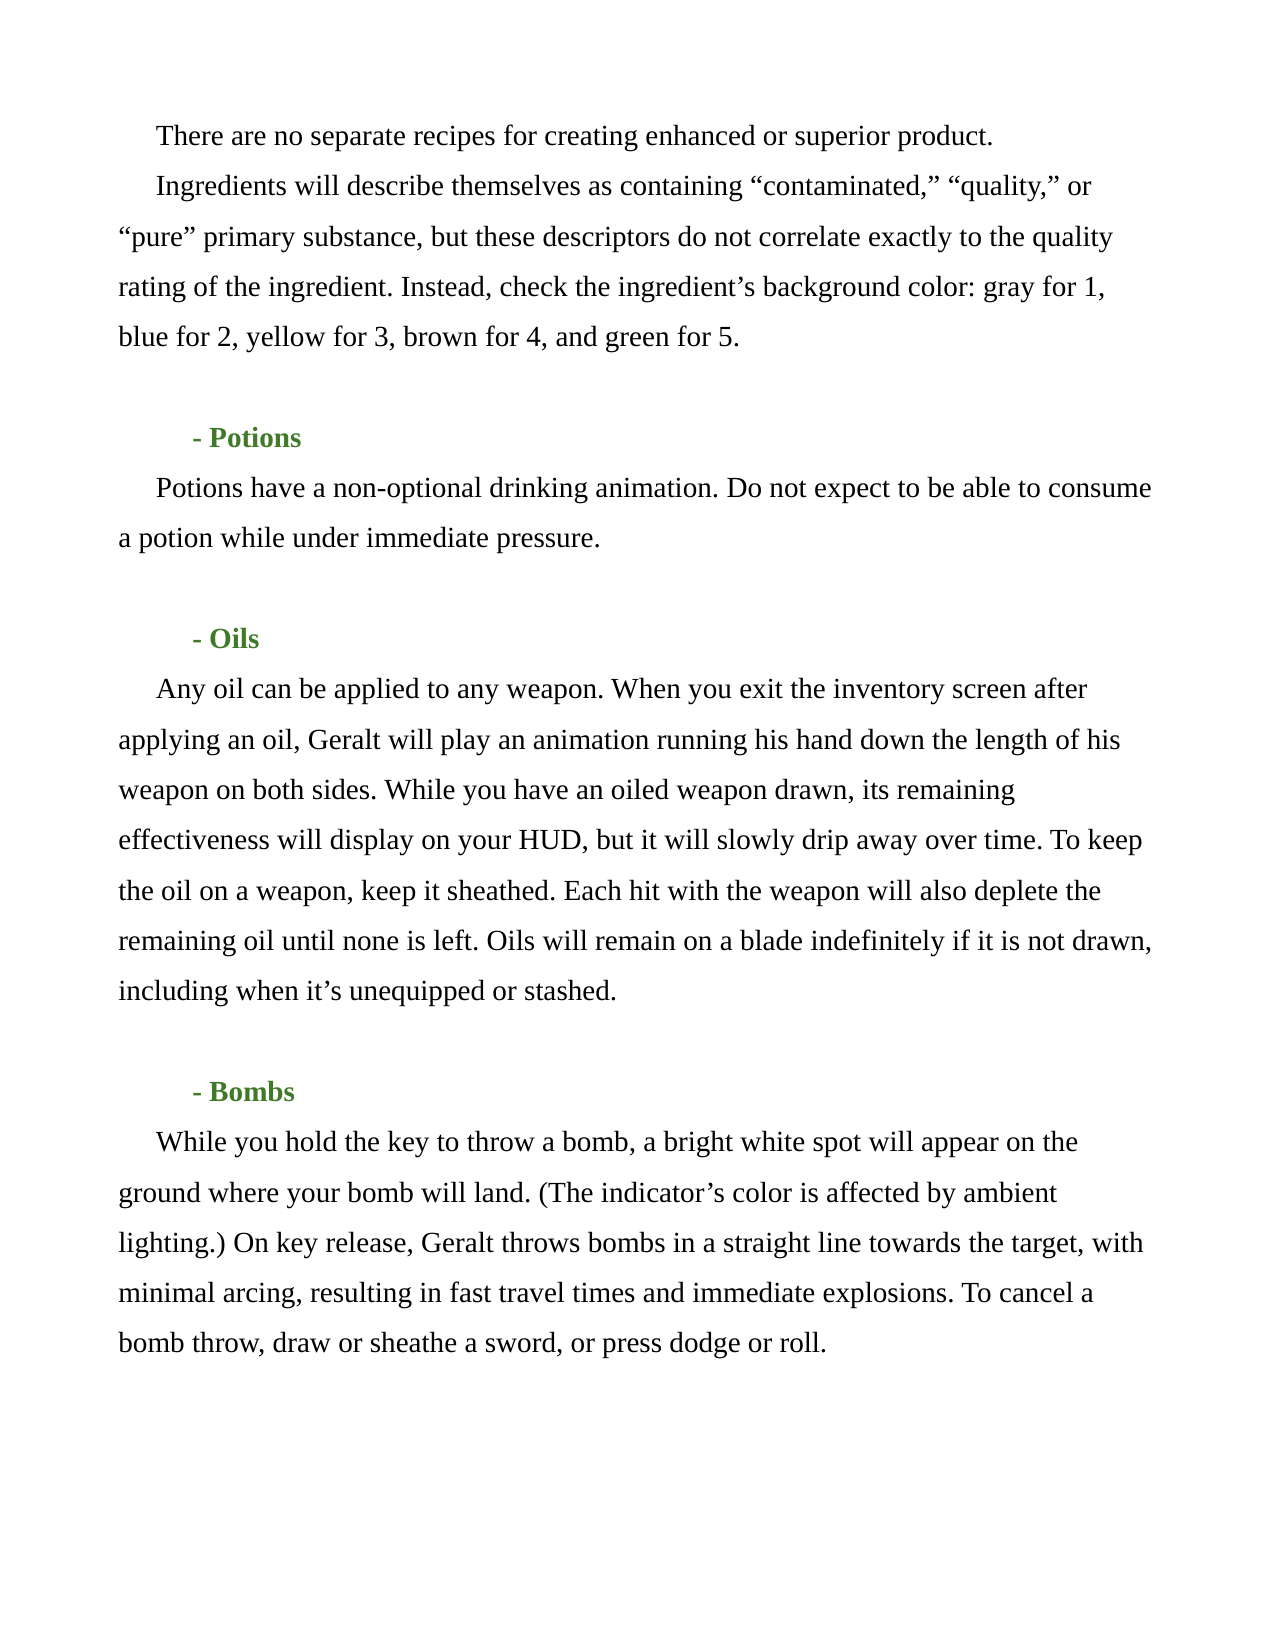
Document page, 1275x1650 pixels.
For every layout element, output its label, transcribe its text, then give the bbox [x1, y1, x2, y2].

text There are no separate recipes for creating enhanced or superior product. [118, 118, 1157, 152]
text Potions have a non-optional drinking animation. Do not expect to be able to consume a potion while under immediate pressure. [118, 470, 1157, 554]
text - Oils [118, 621, 1157, 655]
text - Bombs [118, 1074, 1157, 1108]
text While you hold the key to throw a bomb, a bright white spot will appear on the ground where your bomb will land. (The indicator’s color is affected by ambient lighting.) On key release, Geralt throws bombs in a straight line towards the target, with minimal arcing, resulting in fast travel times and immediate explosions. To cancel a bomb throw, draw or sheathe a sword, or press dodge or roll. [118, 1124, 1157, 1359]
text Any oil can be applied to any weapon. When you exit the inventory screen after applying an oil, Geralt will play an animation running his hand down the length of his weapon on both sides. While you have an oiled weapon drawn, its remaining effectiveness will display on your HUD, but it will slowly drip away over time. To keep the oil on a weapon, keep it sheathed. Each hit with the weapon will also deplete the remaining oil until none is left. Oils will remain on a blade indefinitely if it is not drawn, including when it’s unequipped or stashed. [118, 672, 1157, 1007]
text Ingredients will describe themselves as containing “contaminated,” “quality,” or “pure” primary substance, but these descriptors do not correlate exactly to the quality rating of the ingredient. Instead, check the ingredient’s background color: gray for 1, blue for 2, yellow for 3, brown for 4, and green for 5. [118, 168, 1157, 353]
text - Potions [118, 420, 1157, 453]
